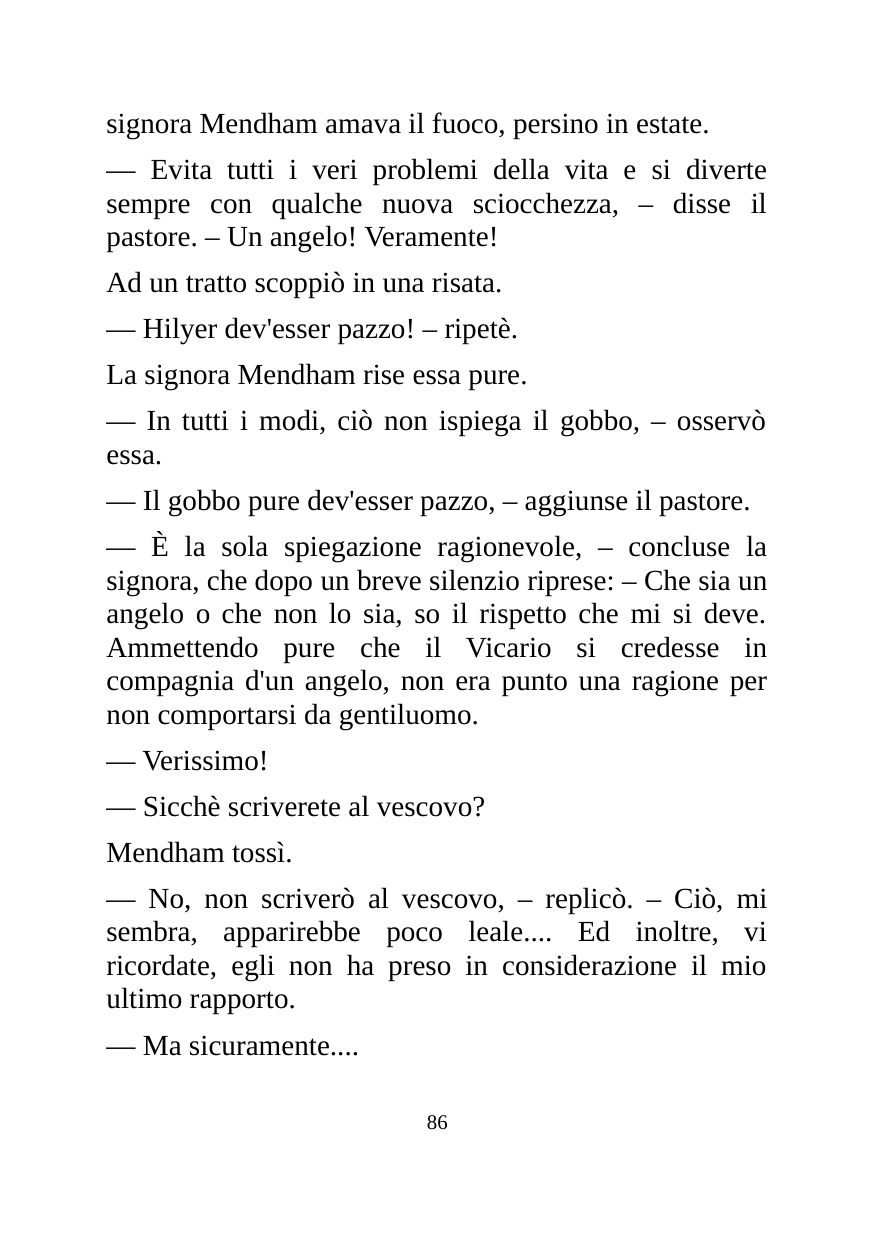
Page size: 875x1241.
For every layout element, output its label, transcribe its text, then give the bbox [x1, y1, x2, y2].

text — In tutti i modi, ciò non ispiega il gobbo, – osservò essa. [106, 403, 768, 471]
text — Sicchè scriverete al vescovo? [106, 789, 768, 822]
text — Verissimo! [106, 743, 768, 776]
text — È la sola spiegazione ragionevole, – concluse la signora, che dopo un breve silenzio riprese: – Che sia un angelo o che non lo sia, so il rispetto che mi si deve. Ammettendo pure che il Vicario si credesse in compagnia d'un angelo, non era punto una ragione per non comportarsi da gentiluomo. [106, 529, 768, 730]
text — Evita tutti i veri problemi della vita e si diverte sempre con qualche nuova sciocchezza, – disse il pastore. – Un angelo! Veramente! [106, 152, 768, 253]
text La signora Mendham rise essa pure. [106, 357, 768, 391]
text Mendham tossì. [106, 835, 768, 868]
text signora Mendham amava il fuoco, persino in estate. [106, 106, 768, 140]
text Ad un tratto scoppiò in una risata. [106, 265, 768, 299]
text — Il gobbo pure dev'esser pazzo, – aggiunse il pastore. [106, 483, 768, 517]
text — No, non scriverò al vescovo, – replicò. – Ciò, mi sembra, apparirebbe poco leale.... Ed inoltre, vi ricordate, egli non ha preso in considerazione il mio ultimo rapporto. [106, 881, 768, 1015]
text — Hilyer dev'esser pazzo! – ripetè. [106, 311, 768, 345]
text — Ma sicuramente.... [106, 1028, 768, 1061]
